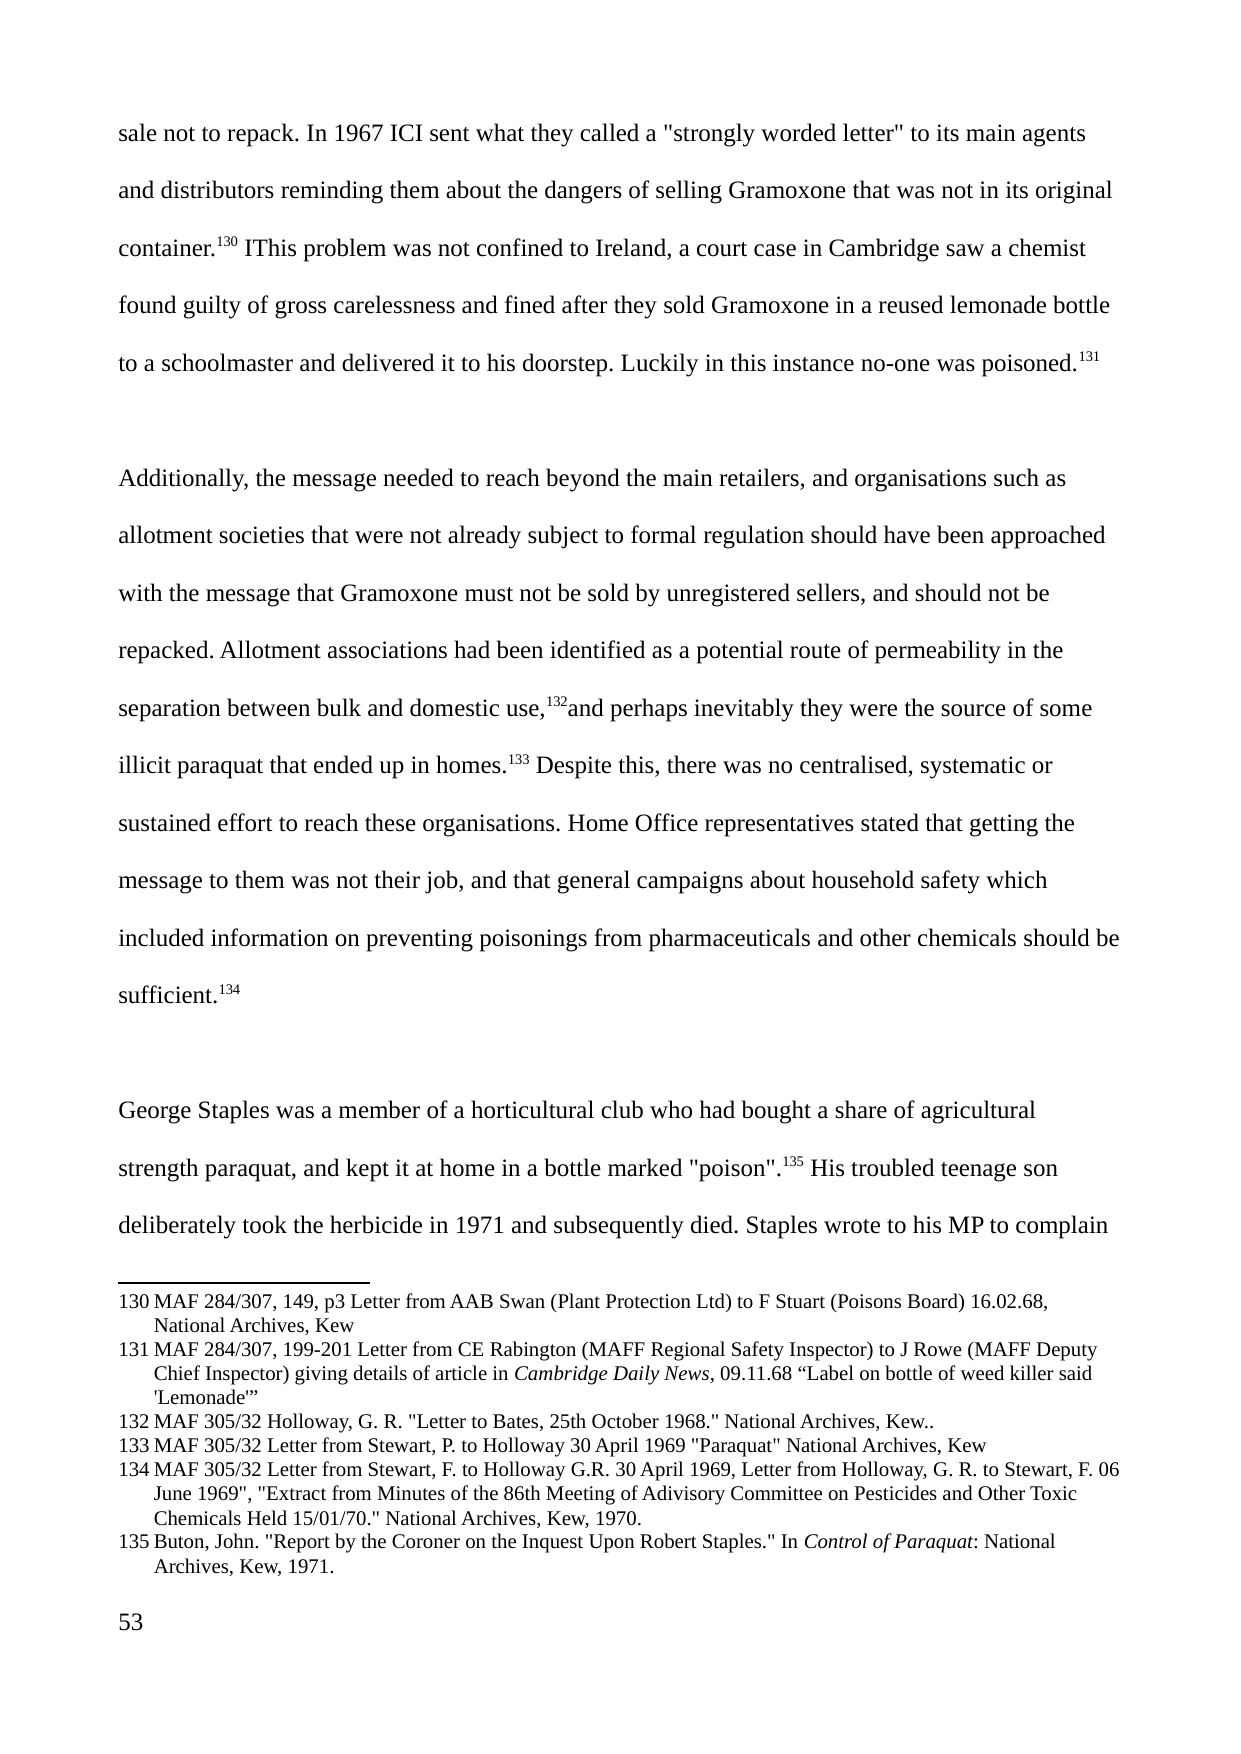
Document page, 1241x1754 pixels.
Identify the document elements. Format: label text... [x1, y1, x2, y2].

text MAF 305/32 Letter from Stewart, P. to Holloway 30 April 1969 "Paraquat" National Archives, Kew [118, 1433, 1122, 1457]
text MAF 305/32 Holloway, G. R. "Letter to Bates, 25th October 1968." National Archives, Kew.. [118, 1409, 1122, 1433]
text MAF 284/307, 199-201 Letter from CE Rabington (MAFF Regional Safety Inspector) to J Rowe (MAFF Deputy Chief Inspector) giving details of article in Cambridge Daily News, 09.11.68 “Label on bottle of weed killer said 'Lemonade'” [118, 1337, 1122, 1409]
text George Staples was a member of a horticultural club who had bought a share of agricultural strength paraquat, and kept it at home in a bottle marked "poison". His troubled teenage son deliberately took the herbicide in 1971 and subsequently died. Staples wrote to his MP to complain [118, 1096, 1122, 1239]
text MAF 284/307, 149, p3 Letter from AAB Swan (Plant Protection Ltd) to F Stuart (Poisons Board) 16.02.68, National Archives, Kew [118, 1289, 1122, 1337]
text Additionally, the message needed to reach beyond the main retailers, and organisations such as allotment societies that were not already subject to formal regulation should have been approached with the message that Gramoxone must not be sold by unregistered sellers, and should not be repacked. Allotment associations had been identified as a potential route of permeability in the separation between bulk and domestic use,and perhaps inevitably they were the source of some illicit paraquat that ended up in homes. Despite this, there was no centralised, systematic or sustained effort to reach these organisations. Home Office representatives stated that getting the message to them was not their job, and that general campaigns about household safety which included information on preventing poisonings from pharmaceuticals and other chemicals should be sufficient. [118, 463, 1122, 1009]
text sale not to repack. In 1967 ICI sent what they called a "strongly worded letter" to its main agents and distributors reminding them about the dangers of selling Gramoxone that was not in its original container. IThis problem was not confined to Ireland, a court case in Cambridge saw a chemist found guilty of gross carelessness and fined after they sold Gramoxone in a reused lemonade bottle to a schoolmaster and delivered it to his doorstep. Luckily in this instance no-one was poisoned. [118, 118, 1122, 377]
text MAF 305/32 Letter from Stewart, F. to Holloway G.R. 30 April 1969, Letter from Holloway, G. R. to Stewart, F. 06 June 1969", "Extract from Minutes of the 86th Meeting of Adivisory Committee on Pesticides and Other Toxic Chemicals Held 15/01/70." National Archives, Kew, 1970. [118, 1457, 1122, 1529]
text Buton, John. "Report by the Coroner on the Inquest Upon Robert Staples." In Control of Paraquat: National Archives, Kew, 1971. [118, 1529, 1122, 1578]
